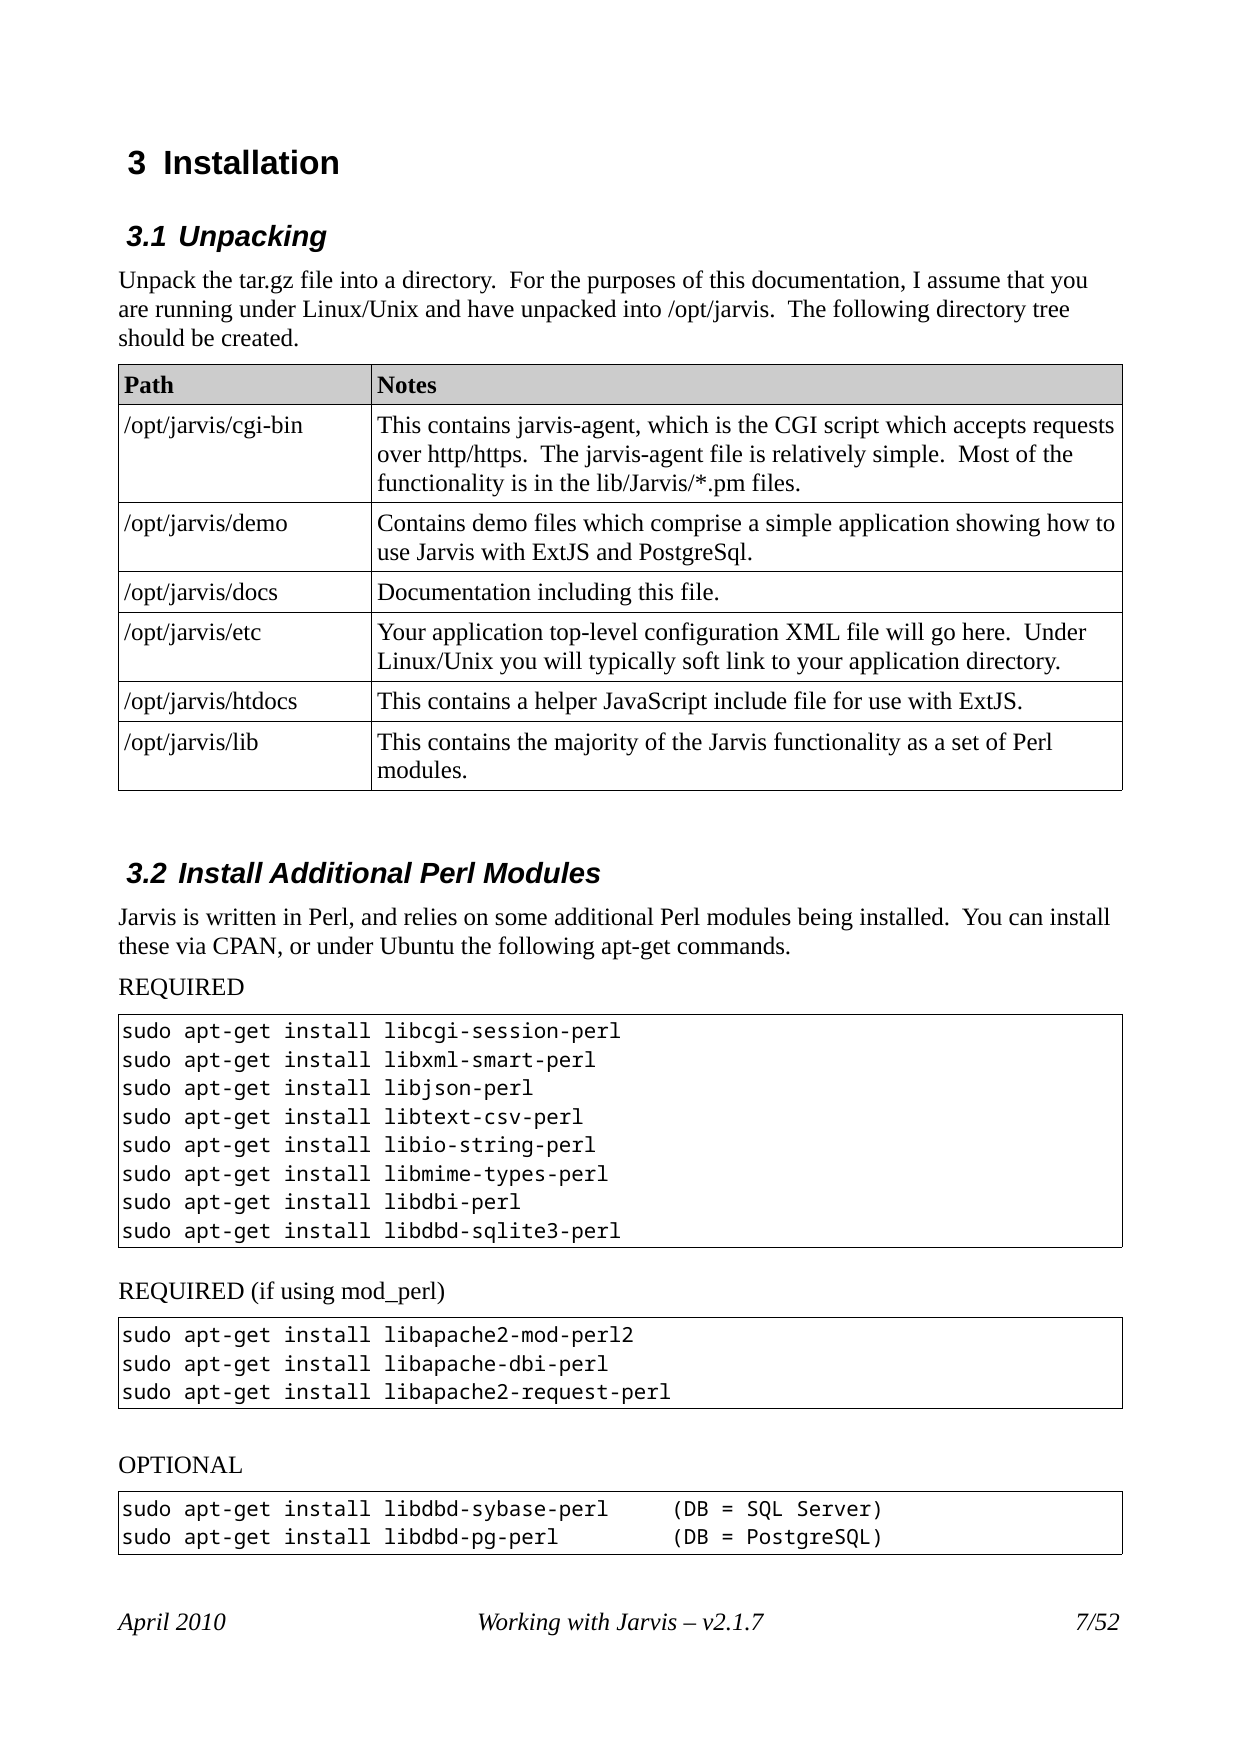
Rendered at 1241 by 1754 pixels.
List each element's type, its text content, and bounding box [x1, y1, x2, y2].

table_cell /opt/jarvis/etc [119, 613, 371, 681]
table_header Notes [372, 365, 1122, 404]
text OPTIONAL [118, 1450, 1122, 1478]
table_cell /opt/jarvis/cgi-bin [119, 405, 371, 502]
text sudo apt-get install libcgi-session-perl [119, 1015, 1122, 1042]
subtitle Installation [118, 143, 1122, 182]
text sudo apt-get install libdbd-sqlite3-perl [119, 1213, 1122, 1247]
table_cell Contains demo files which comprise a simple application showing how to use Jarvis with ExtJS and PostgreSql. [372, 503, 1122, 571]
text sudo apt-get install libapache-dbi-perl [119, 1346, 1122, 1374]
text sudo apt-get install libdbi-perl [119, 1184, 1122, 1213]
text REQUIRED (if using mod_perl) [118, 1276, 1122, 1305]
text sudo apt-get install libmime-types-perl [119, 1156, 1122, 1184]
subtitle Unpacking [118, 219, 1122, 253]
text sudo apt-get install libdbd-sybase-perl (DB = SQL Server) [119, 1492, 1122, 1519]
text sudo apt-get install libapache2-mod-perl2 [119, 1318, 1122, 1346]
text sudo apt-get install libjson-perl [119, 1071, 1122, 1099]
text sudo apt-get install libxml-smart-perl [119, 1042, 1122, 1071]
table_header Path [119, 365, 371, 404]
table_cell This contains jarvis-agent, which is the CGI script which accepts requests over http/https. The jarvis-agent file is relatively simple. Most of the functionality is in the lib/Jarvis/*.pm files. [372, 405, 1122, 502]
table_cell /opt/jarvis/htdocs [119, 682, 371, 721]
text Unpack the tar.gz file into a directory. For the purposes of this documentation, I assume that you are running under Linux/Unix and have unpacked into /opt/jarvis. The following directory tree should be created. [118, 265, 1122, 352]
text sudo apt-get install libapache2-request-perl [119, 1374, 1122, 1408]
table_cell Your application top-level configuration XML file will go here. Under Linux/Unix you will typically soft link to your application directory. [372, 613, 1122, 681]
table_cell /opt/jarvis/demo [119, 503, 371, 571]
text Jarvis is written in Perl, and relies on some additional Perl modules being installed. You can install these via CPAN, or under Ubuntu the following apt-get commands. [118, 902, 1122, 960]
text sudo apt-get install libdbd-pg-perl (DB = PostgreSQL) [119, 1519, 1122, 1554]
text sudo apt-get install libio-string-perl [119, 1127, 1122, 1156]
subtitle Install Additional Perl Modules [118, 856, 1122, 890]
table_cell This contains the majority of the Jarvis functionality as a set of Perl modules. [372, 722, 1122, 790]
table_cell This contains a helper JavaScript include file for use with ExtJS. [372, 682, 1122, 721]
table_cell /opt/jarvis/lib [119, 722, 371, 790]
text REQUIRED [118, 972, 1122, 1001]
table_cell /opt/jarvis/docs [119, 572, 371, 612]
table_cell Documentation including this file. [372, 572, 1122, 612]
text sudo apt-get install libtext-csv-perl [119, 1099, 1122, 1127]
